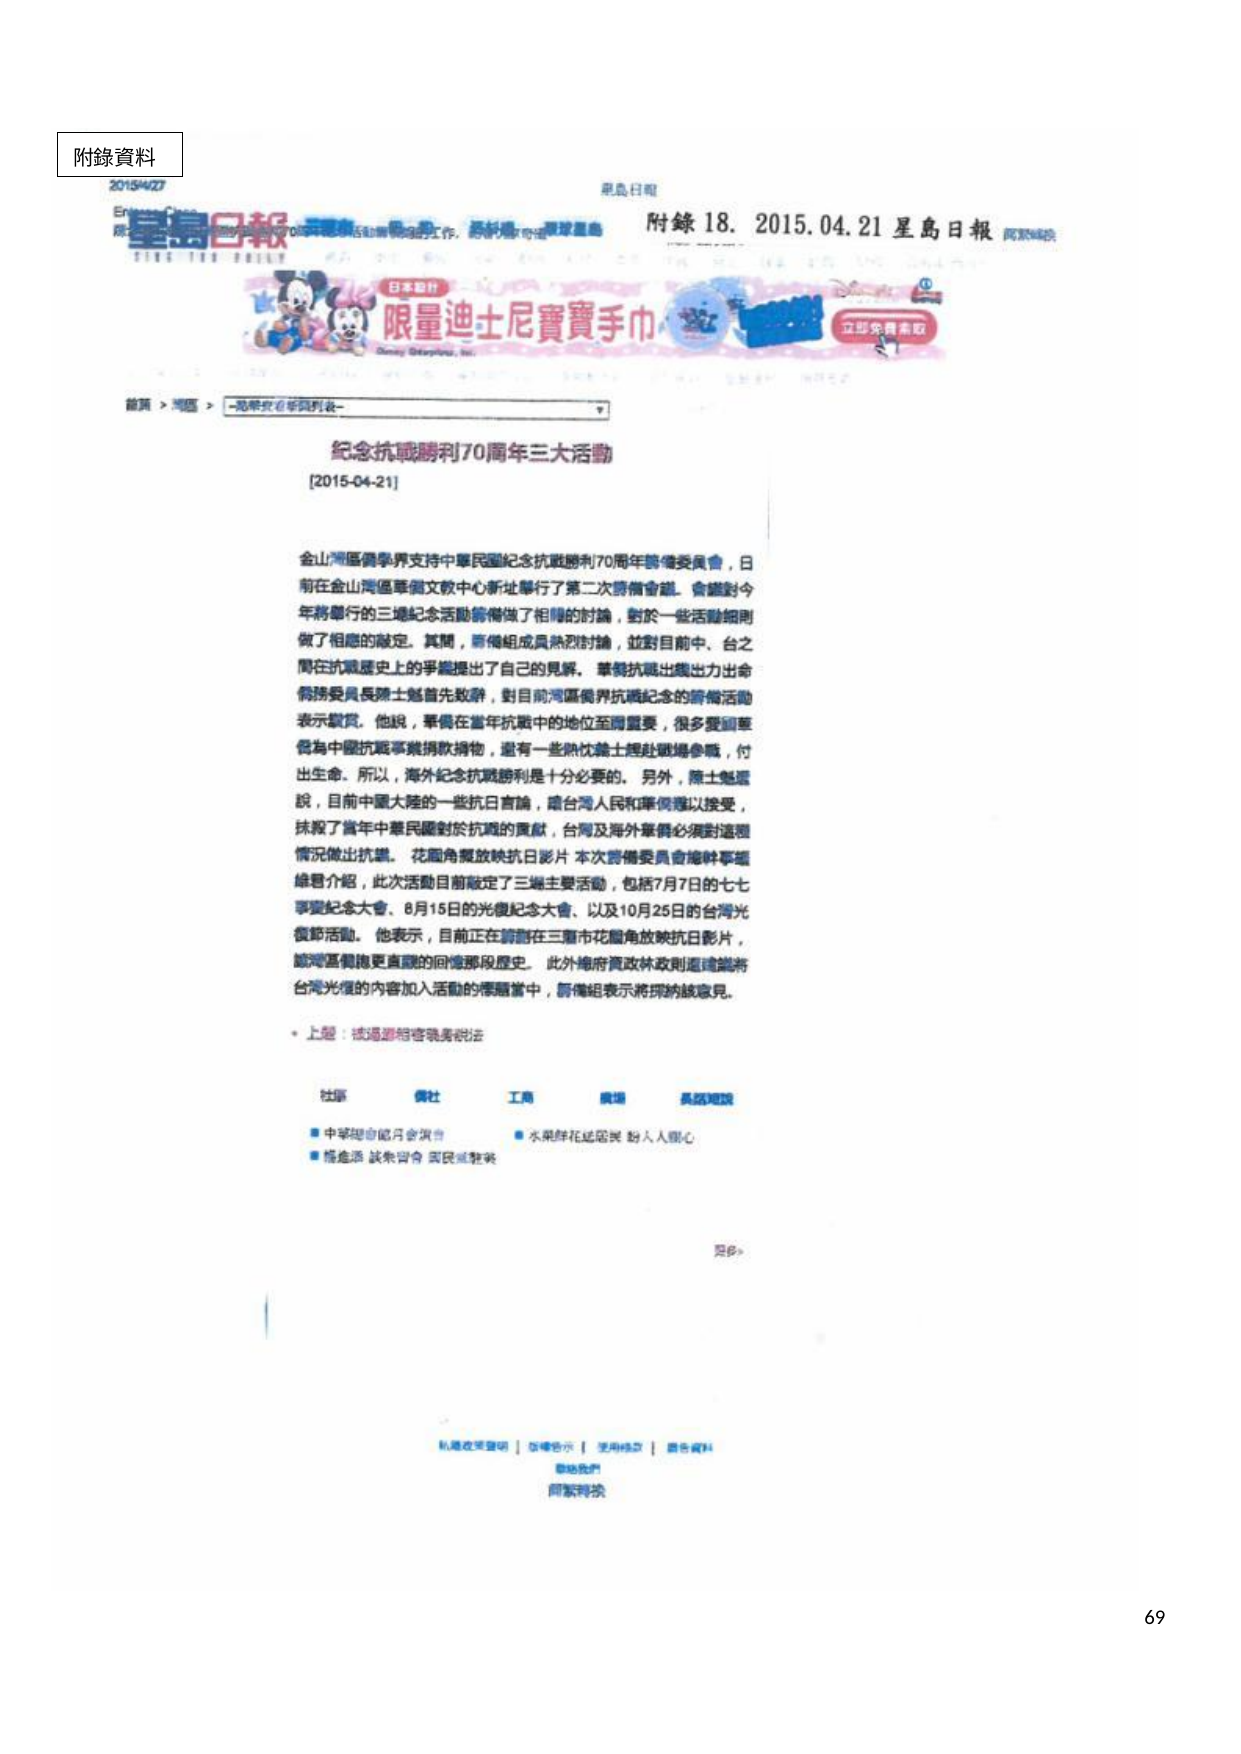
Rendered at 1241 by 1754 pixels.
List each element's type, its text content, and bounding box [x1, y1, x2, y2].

text 附錄資料 [73, 141, 167, 168]
picture [50, 128, 1142, 1591]
